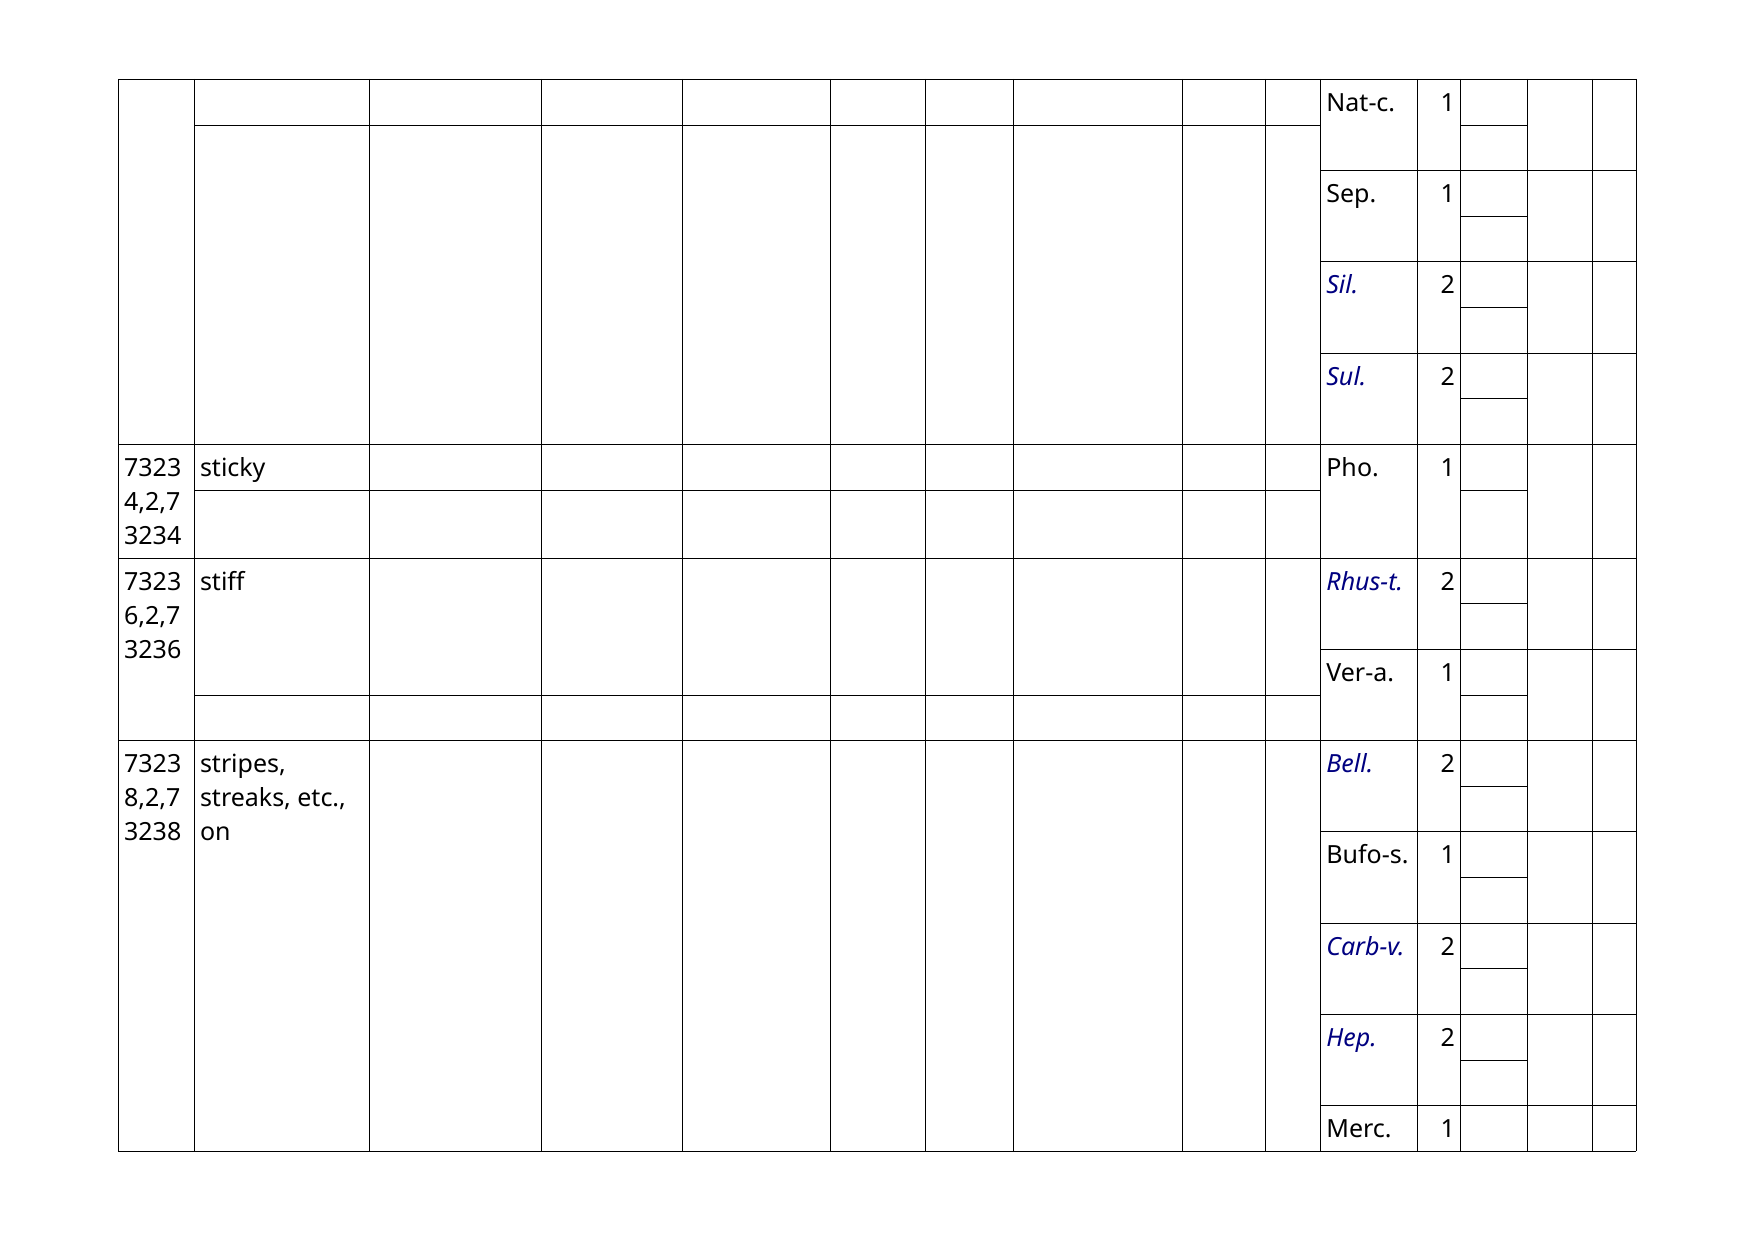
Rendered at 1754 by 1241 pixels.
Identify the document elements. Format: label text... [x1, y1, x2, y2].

table_cell [1183, 559, 1265, 694]
table_cell [1461, 604, 1527, 649]
table_cell 1 [1418, 80, 1460, 170]
table_cell 1 [1418, 445, 1460, 558]
table_cell [370, 126, 541, 444]
table_cell 2 [1418, 262, 1460, 353]
table_cell [1461, 126, 1527, 170]
table_cell [831, 559, 925, 694]
table_cell [1183, 696, 1265, 740]
table_cell Carb-v. [1321, 924, 1417, 1014]
table_cell [683, 491, 830, 558]
table_cell [683, 696, 830, 740]
table_cell Sep. [1321, 171, 1417, 261]
table_cell Hep. [1321, 1015, 1417, 1105]
table_cell [370, 80, 541, 124]
table_cell 73234,2,73234 [119, 445, 194, 558]
table_cell [1266, 445, 1320, 489]
table_cell 2 [1418, 741, 1460, 831]
table_cell [1528, 832, 1592, 923]
table_cell [683, 559, 830, 694]
table_cell [831, 80, 925, 124]
table_cell [1014, 559, 1182, 694]
table_cell [542, 696, 682, 740]
table_cell [195, 491, 369, 558]
table_cell [1593, 1106, 1636, 1151]
table_cell [195, 80, 369, 124]
table_cell 1 [1418, 171, 1460, 261]
table_cell [1461, 969, 1527, 1014]
table_cell [542, 80, 682, 124]
table_cell [1461, 650, 1527, 694]
table_cell [1014, 741, 1182, 1151]
table_cell [926, 696, 1013, 740]
table_cell 1 [1418, 832, 1460, 923]
table_cell [1014, 491, 1182, 558]
table_cell 2 [1418, 924, 1460, 1014]
table_cell [831, 445, 925, 489]
table_cell Bufo-s. [1321, 832, 1417, 923]
table_cell [1014, 126, 1182, 444]
table_cell [1461, 308, 1527, 353]
table_cell [926, 491, 1013, 558]
table_cell Pho. [1321, 445, 1417, 558]
table_cell [1461, 354, 1527, 398]
table_cell [1593, 1015, 1636, 1105]
table_cell [1528, 354, 1592, 444]
table_cell [1266, 696, 1320, 740]
table_cell [1461, 696, 1527, 740]
table_cell [1266, 491, 1320, 558]
table_cell [1461, 1106, 1527, 1151]
table_cell [1528, 80, 1592, 170]
table_cell [1593, 80, 1636, 170]
table_cell [1183, 80, 1265, 124]
table_cell Ver-a. [1321, 650, 1417, 740]
table_cell Nat-c. [1321, 80, 1417, 170]
table_cell 2 [1418, 559, 1460, 649]
table_cell [926, 741, 1013, 1151]
table_cell Bell. [1321, 741, 1417, 831]
table_cell [1266, 559, 1320, 694]
table_cell [1014, 445, 1182, 489]
table_cell [1593, 741, 1636, 831]
table_cell [1183, 741, 1265, 1151]
table_cell [1461, 399, 1527, 444]
table_cell [1461, 171, 1527, 216]
table_cell [370, 559, 541, 694]
table_cell [1461, 1061, 1527, 1105]
table_cell [1183, 491, 1265, 558]
table_cell [1593, 445, 1636, 558]
table_cell [1461, 878, 1527, 923]
table_cell [831, 696, 925, 740]
table_cell [1461, 787, 1527, 831]
table_cell [831, 126, 925, 444]
table_cell 1 [1418, 650, 1460, 740]
table_cell [1528, 650, 1592, 740]
table_cell Sil. [1321, 262, 1417, 353]
table_cell [370, 696, 541, 740]
table_cell [1528, 1015, 1592, 1105]
table_cell [1593, 559, 1636, 649]
table_cell [1461, 80, 1527, 124]
table_cell [542, 559, 682, 694]
table_cell [1461, 832, 1527, 877]
table_cell [683, 741, 830, 1151]
table_cell stripes, streaks, etc., on [195, 741, 369, 1151]
table_cell [1461, 445, 1527, 489]
table_cell [370, 491, 541, 558]
table_cell [1461, 741, 1527, 786]
table_cell [1528, 741, 1592, 831]
table_cell [195, 126, 369, 444]
table_cell [1183, 445, 1265, 489]
table_cell [683, 445, 830, 489]
table_cell [1528, 559, 1592, 649]
table_cell [1461, 262, 1527, 307]
table_cell [1593, 650, 1636, 740]
table_cell [1461, 559, 1527, 603]
table_cell [119, 80, 194, 444]
table_cell 73236,2,73236 [119, 559, 194, 740]
table_cell [1014, 80, 1182, 124]
table_cell [542, 445, 682, 489]
table_cell [926, 559, 1013, 694]
table_cell [542, 126, 682, 444]
table_cell [1593, 924, 1636, 1014]
table_cell [1528, 171, 1592, 261]
table_cell [370, 741, 541, 1151]
table_cell [1266, 741, 1320, 1151]
table_cell [1461, 924, 1527, 968]
table_cell [1014, 696, 1182, 740]
table_cell [1528, 924, 1592, 1014]
table_cell stiff [195, 559, 369, 694]
table_cell [195, 696, 369, 740]
table_cell [1461, 491, 1527, 558]
table_cell 2 [1418, 1015, 1460, 1105]
table_cell [926, 126, 1013, 444]
table_cell Rhus-t. [1321, 559, 1417, 649]
table_cell [1461, 1015, 1527, 1059]
table_cell Merc. [1321, 1106, 1417, 1151]
table_cell [1183, 126, 1265, 444]
table_cell [1266, 126, 1320, 444]
table_cell [542, 741, 682, 1151]
table_cell [1593, 262, 1636, 353]
table_cell 1 [1418, 1106, 1460, 1151]
table_cell sticky [195, 445, 369, 489]
table_cell [1593, 171, 1636, 261]
table_cell [683, 80, 830, 124]
table_cell [1593, 832, 1636, 923]
table_cell [1593, 354, 1636, 444]
table_cell Sul. [1321, 354, 1417, 444]
table_cell [683, 126, 830, 444]
table_cell [926, 80, 1013, 124]
table_cell 73238,2,73238 [119, 741, 194, 1151]
table_cell [1266, 80, 1320, 124]
table_cell [831, 491, 925, 558]
table_cell [831, 741, 925, 1151]
table_cell [1461, 217, 1527, 261]
table_cell [1528, 1106, 1592, 1151]
table_cell [542, 491, 682, 558]
table_cell [1528, 445, 1592, 558]
table_cell 2 [1418, 354, 1460, 444]
table_cell [1528, 262, 1592, 353]
table_cell [926, 445, 1013, 489]
table_cell [370, 445, 541, 489]
